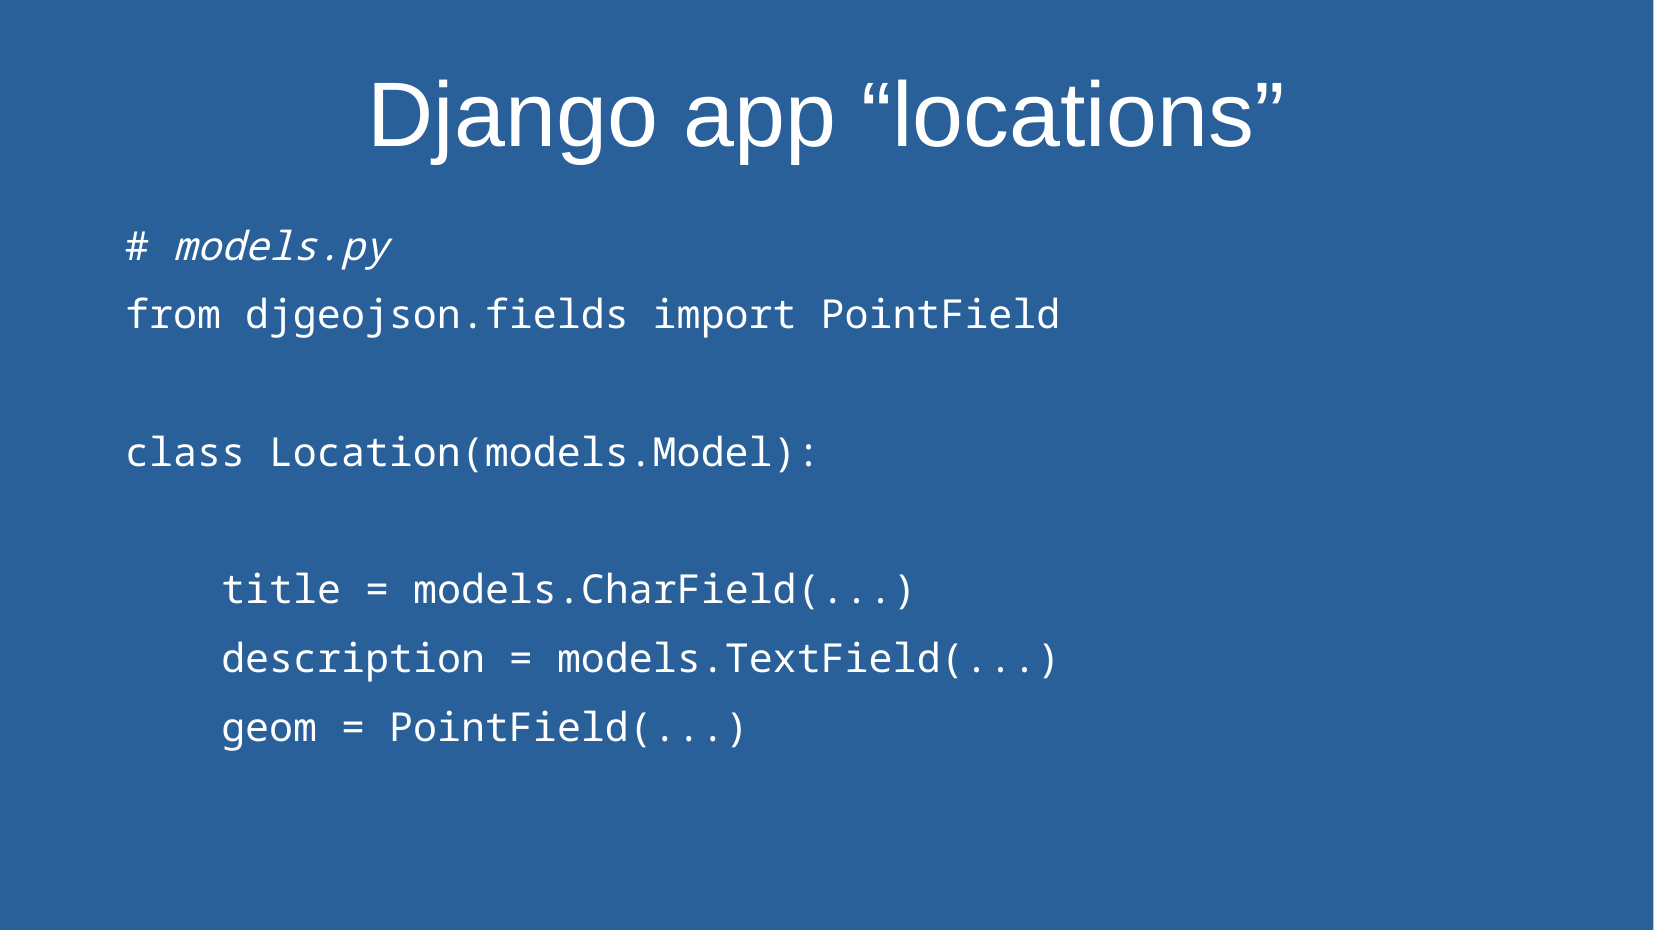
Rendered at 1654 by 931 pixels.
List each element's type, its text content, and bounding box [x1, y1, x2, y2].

title Django app “locations” [82, 37, 1571, 193]
list # models.py from djgeojson.fields import PointField class Location(models.Model): title = models.CharField(...) description = models.TextField(...) geom = PointField(...) [82, 217, 1571, 758]
